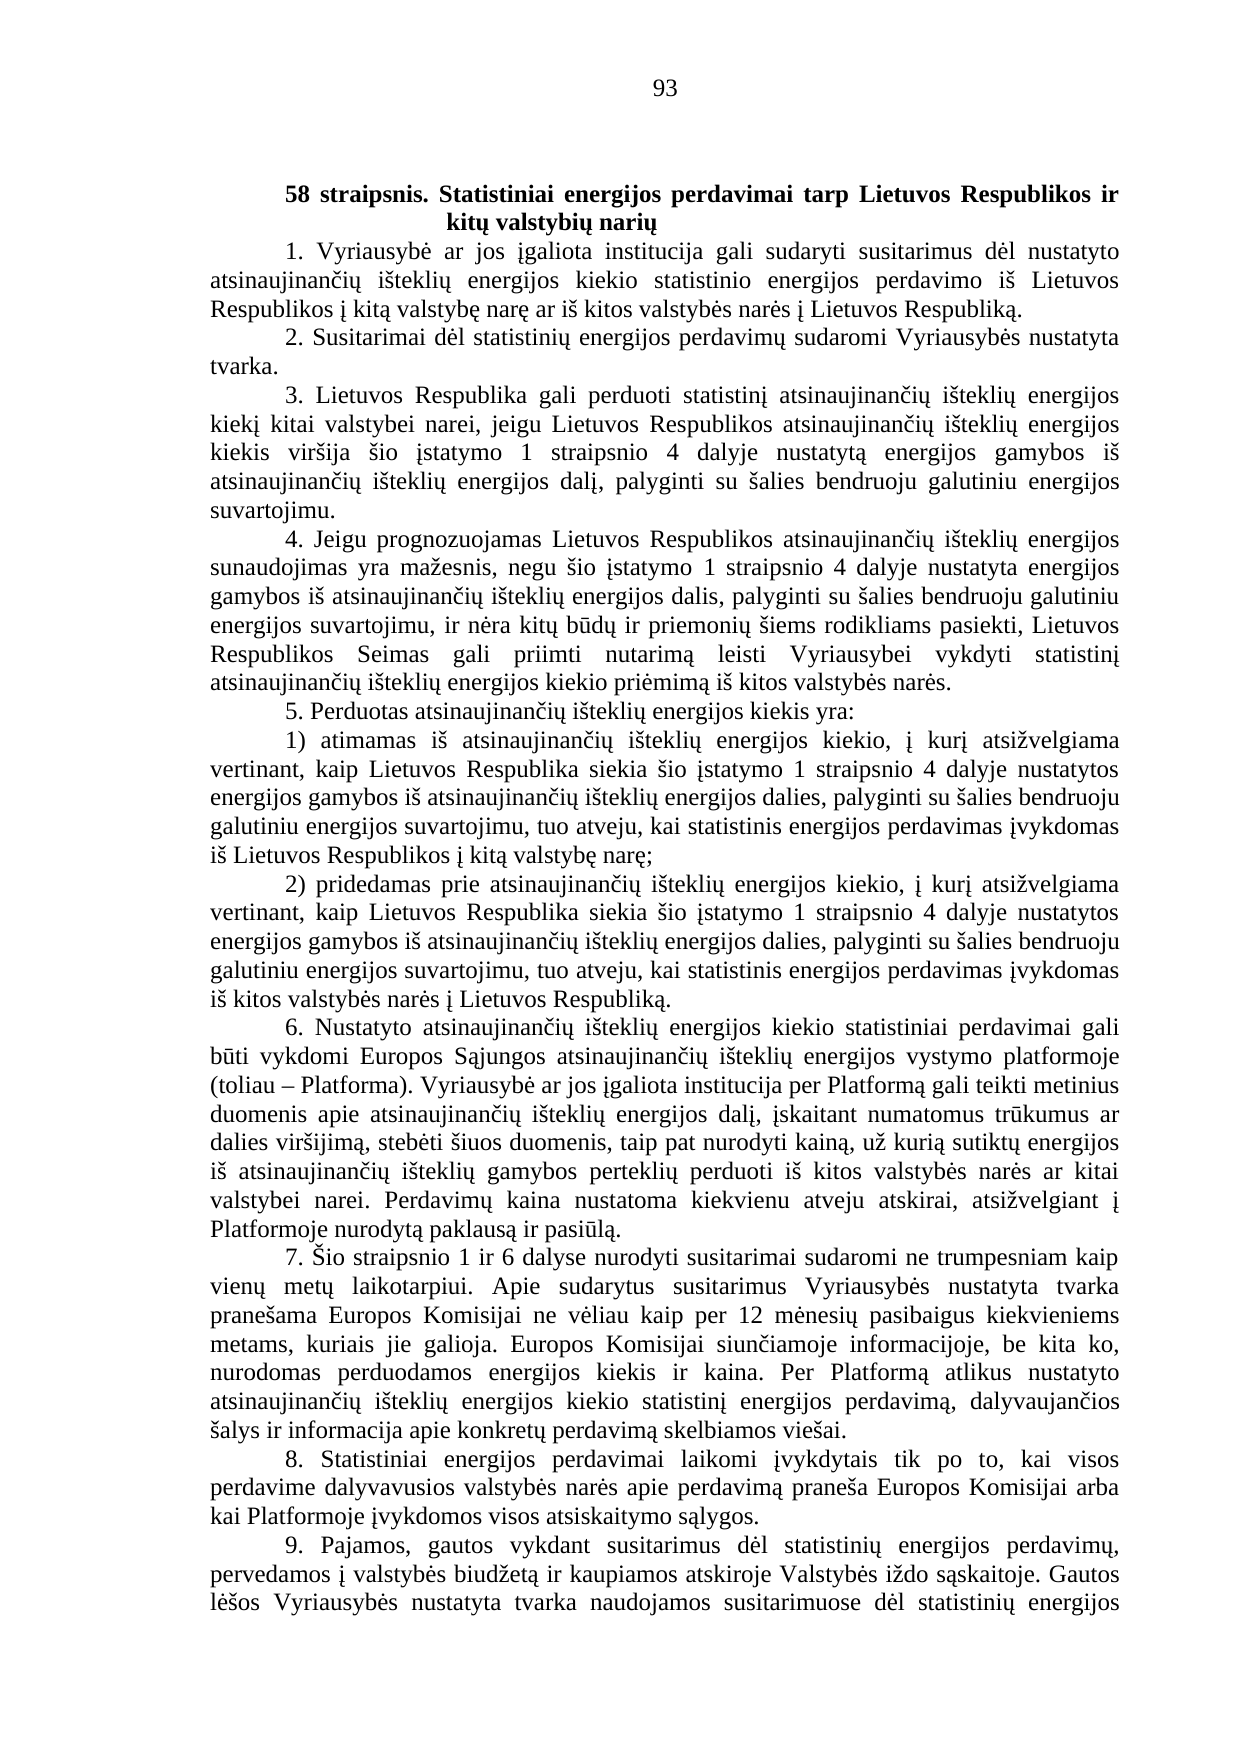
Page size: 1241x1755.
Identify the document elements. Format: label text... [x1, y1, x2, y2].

text 3. Lietuvos Respublika gali perduoti statistinį atsinaujinančių išteklių energijos kiekį kitai valstybei narei, jeigu Lietuvos Respublikos atsinaujinančių išteklių energijos kiekis viršija šio įstatymo 1 straipsnio 4 dalyje nustatytą energijos gamybos iš atsinaujinančių išteklių energijos dalį, palyginti su šalies bendruoju galutiniu energijos suvartojimu. [210, 380, 1120, 524]
text 5. Perduotas atsinaujinančių išteklių energijos kiekis yra: [210, 696, 1120, 725]
text 9. Pajamos, gautos vykdant susitarimus dėl statistinių energijos perdavimų, pervedamos į valstybės biudžetą ir kaupiamos atskiroje Valstybės iždo sąskaitoje. Gautos lėšos Vyriausybės nustatyta tvarka naudojamos susitarimuose dėl statistinių energijos [210, 1530, 1120, 1616]
text 6. Nustatyto atsinaujinančių išteklių energijos kiekio statistiniai perdavimai gali būti vykdomi Europos Sąjungos atsinaujinančių išteklių energijos vystymo platformoje (toliau – Platforma). Vyriausybė ar jos įgaliota institucija per Platformą gali teikti metinius duomenis apie atsinaujinančių išteklių energijos dalį, įskaitant numatomus trūkumus ar dalies viršijimą, stebėti šiuos duomenis, taip pat nurodyti kainą, už kurią sutiktų energijos iš atsinaujinančių išteklių gamybos perteklių perduoti iš kitos valstybės narės ar kitai valstybei narei. Perdavimų kaina nustatoma kiekvienu atveju atskirai, atsižvelgiant į Platformoje nurodytą paklausą ir pasiūlą. [210, 1012, 1120, 1242]
text 4. Jeigu prognozuojamas Lietuvos Respublikos atsinaujinančių išteklių energijos sunaudojimas yra mažesnis, negu šio įstatymo 1 straipsnio 4 dalyje nustatyta energijos gamybos iš atsinaujinančių išteklių energijos dalis, palyginti su šalies bendruoju galutiniu energijos suvartojimu, ir nėra kitų būdų ir priemonių šiems rodikliams pasiekti, Lietuvos Respublikos Seimas gali priimti nutarimą leisti Vyriausybei vykdyti statistinį atsinaujinančių išteklių energijos kiekio priėmimą iš kitos valstybės narės. [210, 524, 1120, 696]
text 2. Susitarimai dėl statistinių energijos perdavimų sudaromi Vyriausybės nustatyta tvarka. [210, 322, 1120, 380]
text 8. Statistiniai energijos perdavimai laikomi įvykdytais tik po to, kai visos perdavime dalyvavusios valstybės narės apie perdavimą praneša Europos Komisijai arba kai Platformoje įvykdomos visos atsiskaitymo sąlygos. [210, 1444, 1120, 1530]
text 1. Vyriausybė ar jos įgaliota institucija gali sudaryti susitarimus dėl nustatyto atsinaujinančių išteklių energijos kiekio statistinio energijos perdavimo iš Lietuvos Respublikos į kitą valstybę narę ar iš kitos valstybės narės į Lietuvos Respubliką. [210, 236, 1120, 322]
text 58 straipsnis. Statistiniai energijos perdavimai tarp Lietuvos Respublikos ir kitų valstybių narių [285, 179, 1120, 236]
text 2) pridedamas prie atsinaujinančių išteklių energijos kiekio, į kurį atsižvelgiama vertinant, kaip Lietuvos Respublika siekia šio įstatymo 1 straipsnio 4 dalyje nustatytos energijos gamybos iš atsinaujinančių išteklių energijos dalies, palyginti su šalies bendruoju galutiniu energijos suvartojimu, tuo atveju, kai statistinis energijos perdavimas įvykdomas iš kitos valstybės narės į Lietuvos Respubliką. [210, 869, 1120, 1012]
text 1) atimamas iš atsinaujinančių išteklių energijos kiekio, į kurį atsižvelgiama vertinant, kaip Lietuvos Respublika siekia šio įstatymo 1 straipsnio 4 dalyje nustatytos energijos gamybos iš atsinaujinančių išteklių energijos dalies, palyginti su šalies bendruoju galutiniu energijos suvartojimu, tuo atveju, kai statistinis energijos perdavimas įvykdomas iš Lietuvos Respublikos į kitą valstybę narę; [210, 725, 1120, 869]
text 7. Šio straipsnio 1 ir 6 dalyse nurodyti susitarimai sudaromi ne trumpesniam kaip vienų metų laikotarpiui. Apie sudarytus susitarimus Vyriausybės nustatyta tvarka pranešama Europos Komisijai ne vėliau kaip per 12 mėnesių pasibaigus kiekvieniems metams, kuriais jie galioja. Europos Komisijai siunčiamoje informacijoje, be kita ko, nurodomas perduodamos energijos kiekis ir kaina. Per Platformą atlikus nustatyto atsinaujinančių išteklių energijos kiekio statistinį energijos perdavimą, dalyvaujančios šalys ir informacija apie konkretų perdavimą skelbiamos viešai. [210, 1242, 1120, 1444]
